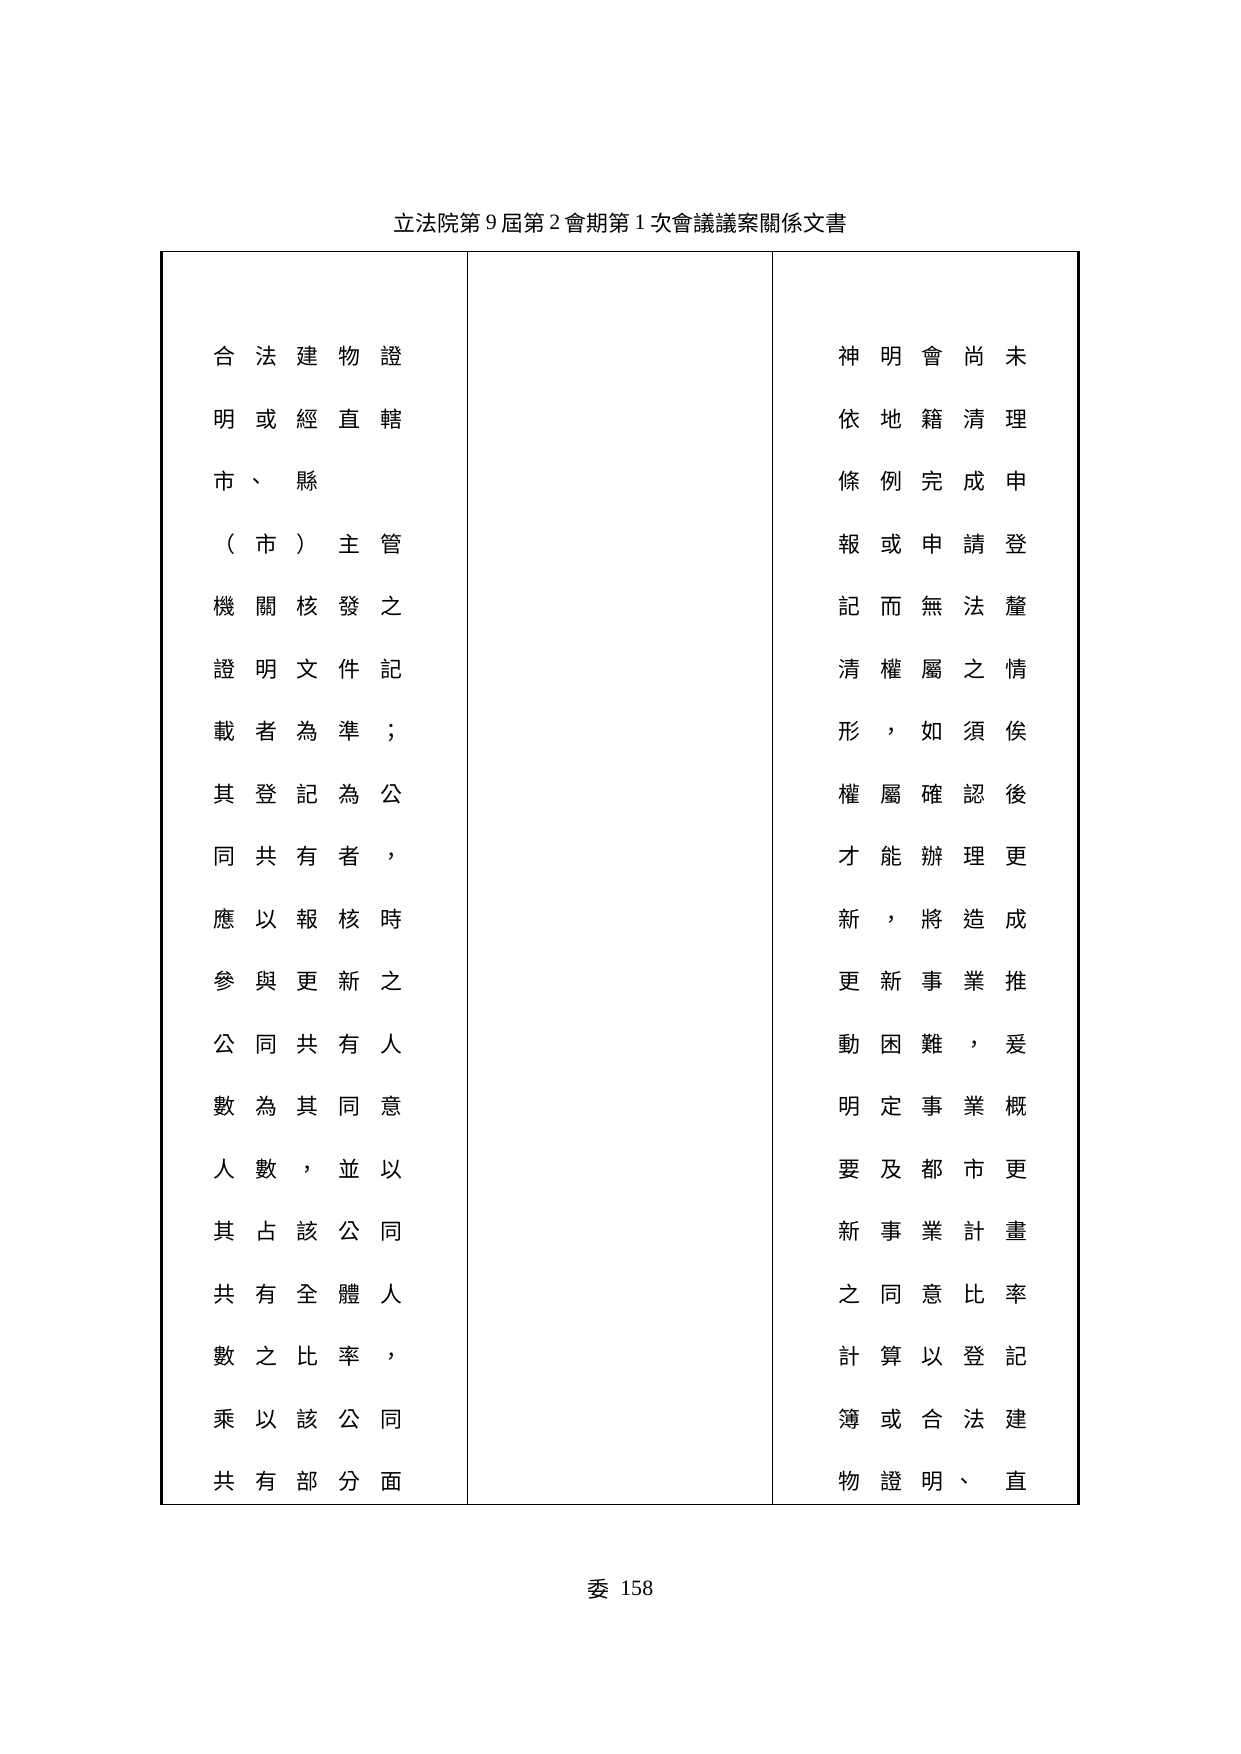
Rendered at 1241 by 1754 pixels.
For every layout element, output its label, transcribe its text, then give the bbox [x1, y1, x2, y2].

table_cell [468, 252, 772, 1504]
table_cell 神明會尚未依地籍清理條例完成申報或申請登記而無法釐清權屬之情形，如須俟權屬確認後才能辦理更新，將造成更新事業推動困難，爰明定事業概要及都市更新事業計畫之同意比率計算以登記簿或合法建物證明、直 [773, 252, 1077, 1504]
table_cell 合法建物證明或經直轄市、縣（市）主管機關核發之證明文件記載者為準；其登記為公同共有者，應以報核時參與更新之公同共有人數為其同意人數，並以其占該公同共有全體人數之比率，乘以該公同共有部分面 [163, 252, 467, 1504]
